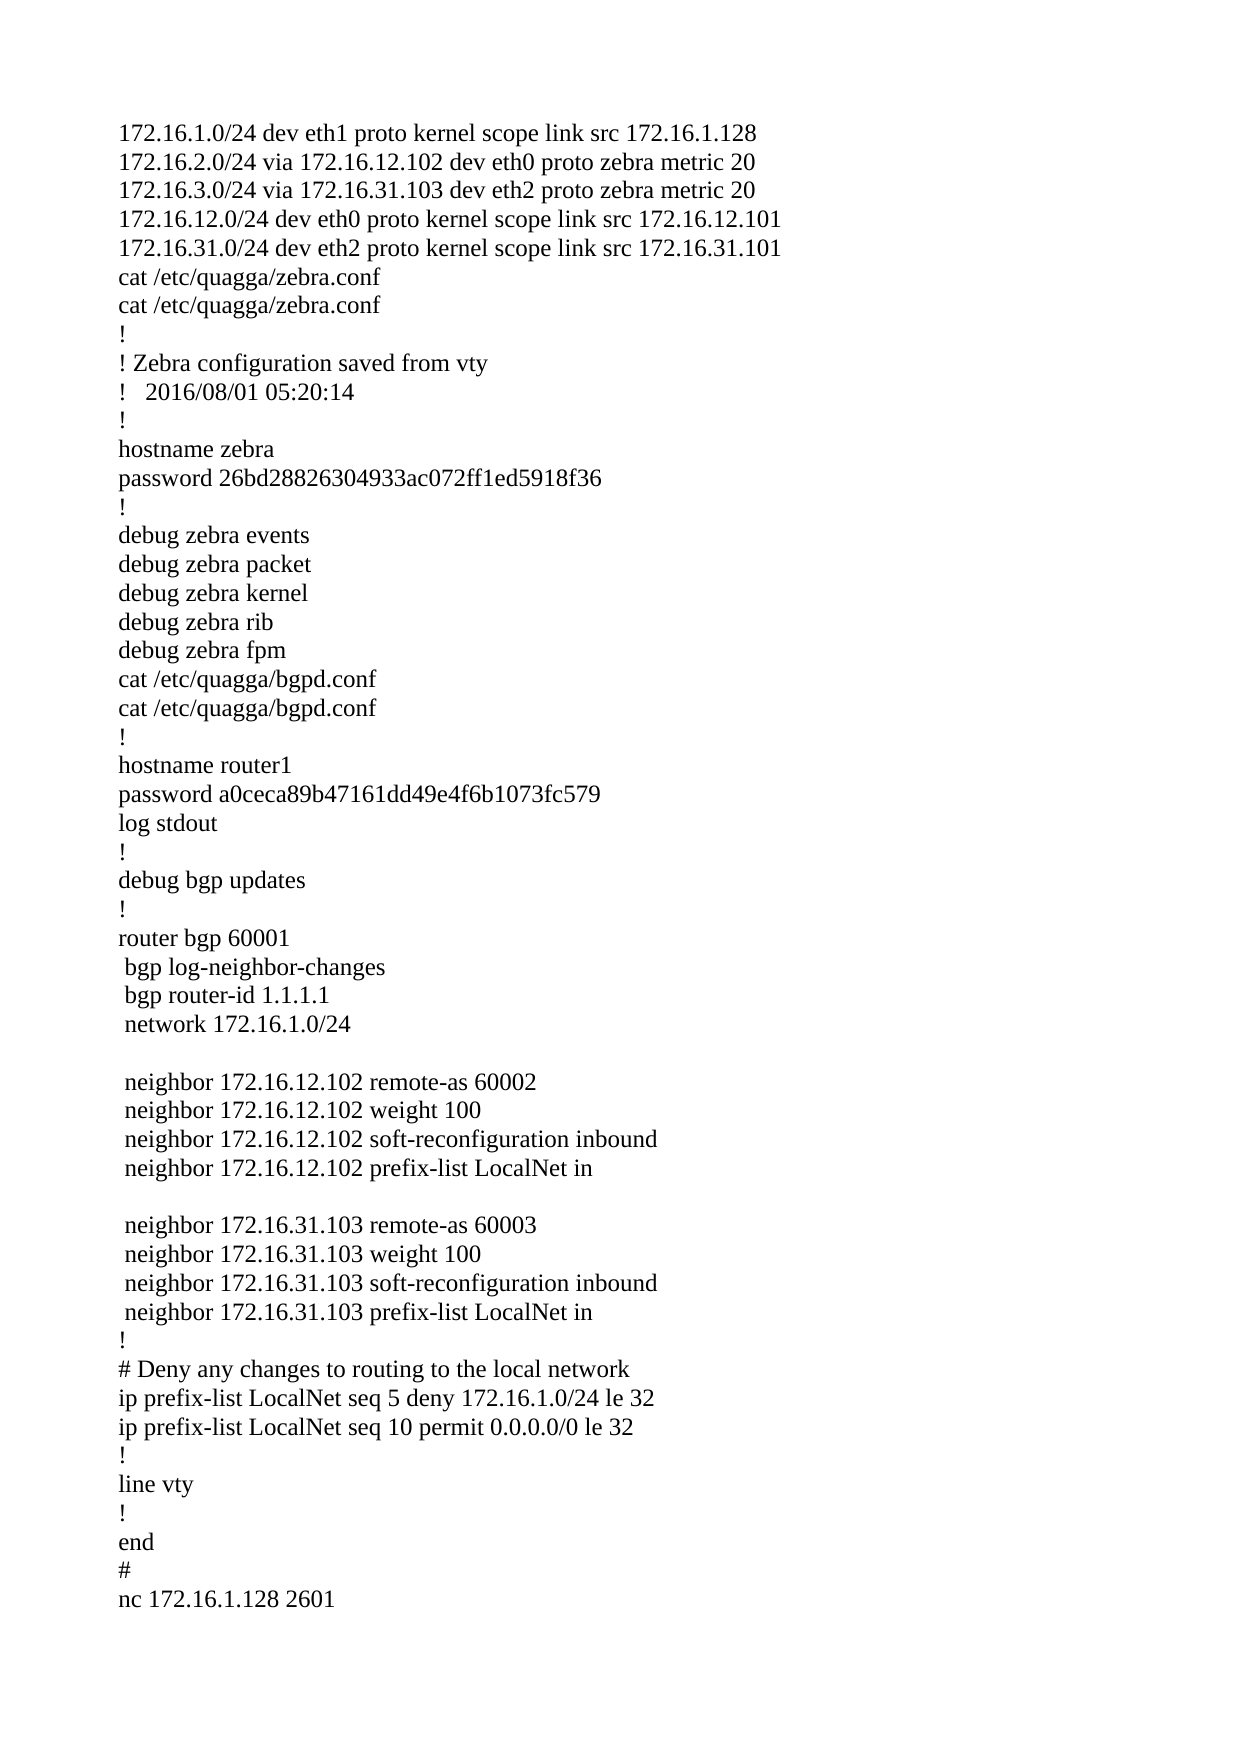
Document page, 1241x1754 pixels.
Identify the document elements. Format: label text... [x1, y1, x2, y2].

text debug zebra kernel [118, 578, 1122, 607]
text network 172.16.1.0/24 [118, 1009, 1122, 1038]
text end [118, 1527, 1122, 1556]
text 172.16.3.0/24 via 172.16.31.103 dev eth2 proto zebra metric 20 [118, 176, 1122, 204]
text 172.16.31.0/24 dev eth2 proto kernel scope link src 172.16.31.101 [118, 233, 1122, 262]
text hostname zebra [118, 434, 1122, 463]
text log stdout [118, 808, 1122, 837]
text ! [118, 722, 1122, 751]
text debug zebra fpm [118, 636, 1122, 664]
text nc 172.16.1.128 2601 [118, 1584, 1122, 1613]
text password a0ceca89b47161dd49e4f6b1073fc579 [118, 779, 1122, 808]
text ! [118, 319, 1122, 348]
text bgp router-id 1.1.1.1 [118, 981, 1122, 1009]
text 172.16.2.0/24 via 172.16.12.102 dev eth0 proto zebra metric 20 [118, 147, 1122, 176]
text ! [118, 406, 1122, 434]
text 172.16.1.0/24 dev eth1 proto kernel scope link src 172.16.1.128 [118, 118, 1122, 147]
text # [118, 1556, 1122, 1584]
text cat /etc/quagga/zebra.conf [118, 262, 1122, 291]
text debug bgp updates [118, 866, 1122, 894]
text ip prefix-list LocalNet seq 10 permit 0.0.0.0/0 le 32 [118, 1412, 1122, 1441]
text neighbor 172.16.12.102 remote-as 60002 [118, 1067, 1122, 1096]
text debug zebra packet [118, 549, 1122, 578]
text ! [118, 1326, 1122, 1354]
text debug zebra rib [118, 607, 1122, 636]
text neighbor 172.16.31.103 remote-as 60003 [118, 1211, 1122, 1239]
text line vty [118, 1469, 1122, 1498]
text 172.16.12.0/24 dev eth0 proto kernel scope link src 172.16.12.101 [118, 204, 1122, 233]
text ! Zebra configuration saved from vty [118, 348, 1122, 377]
text ! [118, 492, 1122, 521]
text ip prefix-list LocalNet seq 5 deny 172.16.1.0/24 le 32 [118, 1383, 1122, 1412]
text cat /etc/quagga/bgpd.conf [118, 664, 1122, 693]
text neighbor 172.16.31.103 soft-reconfiguration inbound [118, 1268, 1122, 1297]
text bgp log-neighbor-changes [118, 952, 1122, 981]
text neighbor 172.16.31.103 prefix-list LocalNet in [118, 1297, 1122, 1326]
text neighbor 172.16.31.103 weight 100 [118, 1239, 1122, 1268]
text ! [118, 894, 1122, 923]
text ! [118, 1441, 1122, 1469]
text # Deny any changes to routing to the local network [118, 1354, 1122, 1383]
text hostname router1 [118, 751, 1122, 779]
text password 26bd28826304933ac072ff1ed5918f36 [118, 463, 1122, 492]
text ! [118, 837, 1122, 866]
text debug zebra events [118, 521, 1122, 549]
text cat /etc/quagga/zebra.conf [118, 291, 1122, 319]
text ! 2016/08/01 05:20:14 [118, 377, 1122, 406]
text router bgp 60001 [118, 923, 1122, 952]
text neighbor 172.16.12.102 weight 100 [118, 1096, 1122, 1124]
text ! [118, 1498, 1122, 1527]
text cat /etc/quagga/bgpd.conf [118, 693, 1122, 722]
text neighbor 172.16.12.102 soft-reconfiguration inbound [118, 1124, 1122, 1153]
text neighbor 172.16.12.102 prefix-list LocalNet in [118, 1153, 1122, 1182]
